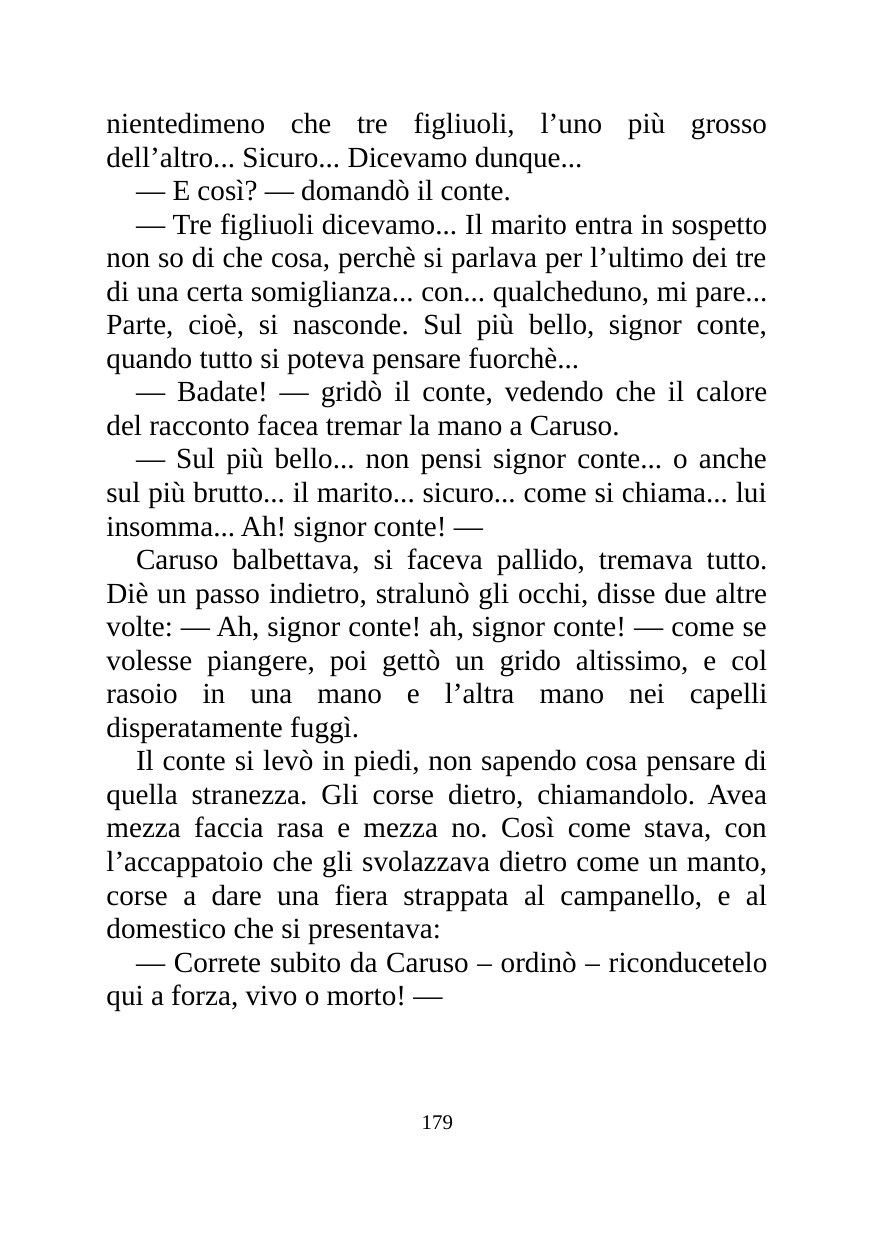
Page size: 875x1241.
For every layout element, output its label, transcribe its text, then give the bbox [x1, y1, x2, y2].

text — Tre figliuoli dicevamo... Il marito entra in sospetto non so di che cosa, perchè si parlava per l’ultimo dei tre di una certa somiglianza... con... qualcheduno, mi pare... Parte, cioè, si nasconde. Sul più bello, signor conte, quando tutto si poteva pensare fuorchè... [106, 207, 768, 374]
text — Correte subito da Caruso – ordinò – riconducetelo qui a forza, vivo o morto! — [106, 945, 768, 1012]
text — E così? — domandò il conte. [106, 173, 768, 207]
text Il conte si levò in piedi, non sapendo cosa pensare di quella stranezza. Gli corse dietro, chiamandolo. Avea mezza faccia rasa e mezza no. Così come stava, con l’accappatoio che gli svolazzava dietro come un manto, corse a dare una fiera strappata al campanello, e al domestico che si presentava: [106, 743, 768, 945]
text Caruso balbettava, si faceva pallido, tremava tutto. Diè un passo indietro, stralunò gli occhi, disse due altre volte: — Ah, signor conte! ah, signor conte! — come se volesse piangere, poi gettò un grido altissimo, e col rasoio in una mano e l’altra mano nei capelli disperatamente fuggì. [106, 542, 768, 743]
text nientedimeno che tre figliuoli, l’uno più grosso dell’altro... Sicuro... Dicevamo dunque... [106, 106, 768, 173]
text — Sul più bello... non pensi signor conte... o anche sul più brutto... il marito... sicuro... come si chiama... lui insomma... Ah! signor conte! — [106, 442, 768, 542]
text — Badate! — gridò il conte, vedendo che il calore del racconto facea tremar la mano a Caruso. [106, 374, 768, 442]
